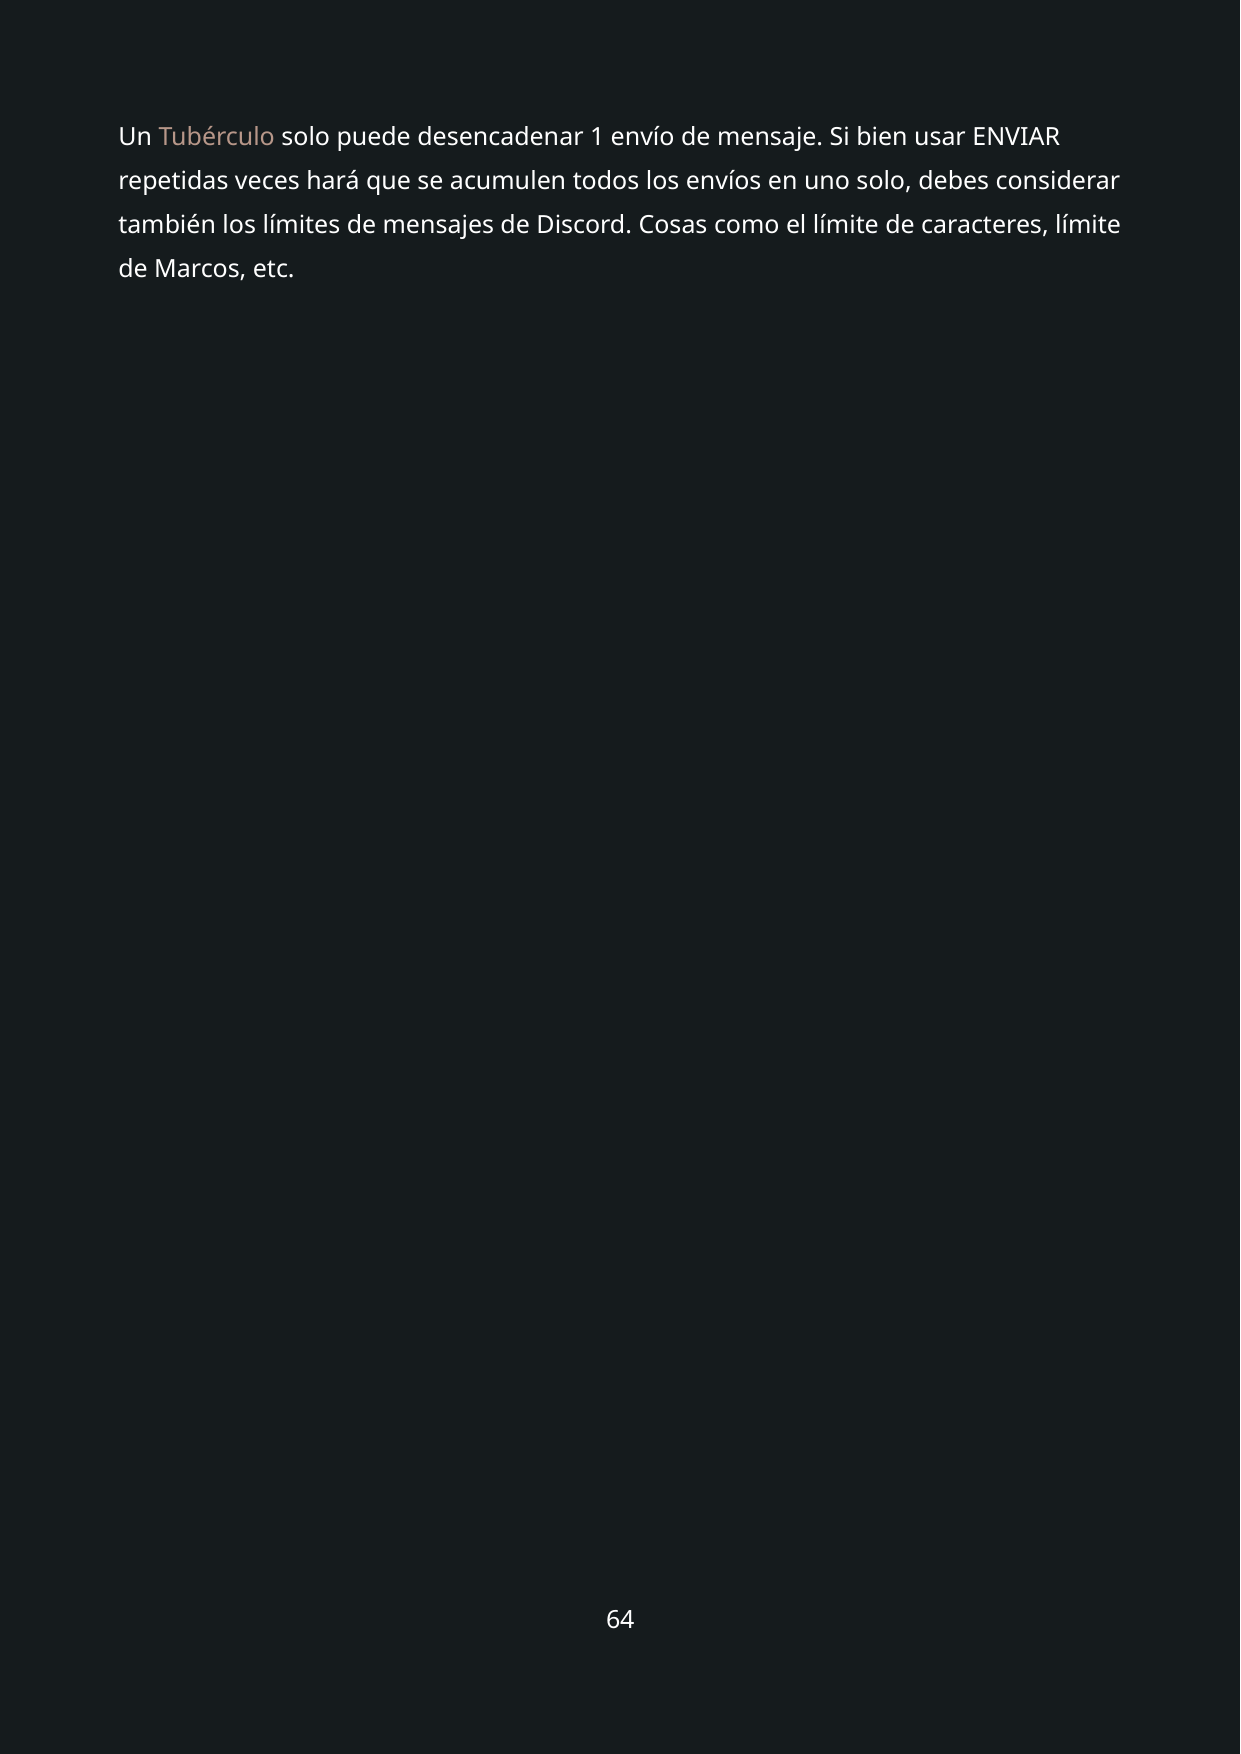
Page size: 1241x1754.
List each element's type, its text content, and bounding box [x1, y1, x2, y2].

text Un Tubérculo solo puede desencadenar 1 envío de mensaje. Si bien usar ENVIAR repetidas veces hará que se acumulen todos los envíos en uno solo, debes considerar también los límites de mensajes de Discord. Cosas como el límite de caracteres, límite de Marcos, etc. [118, 118, 1122, 285]
